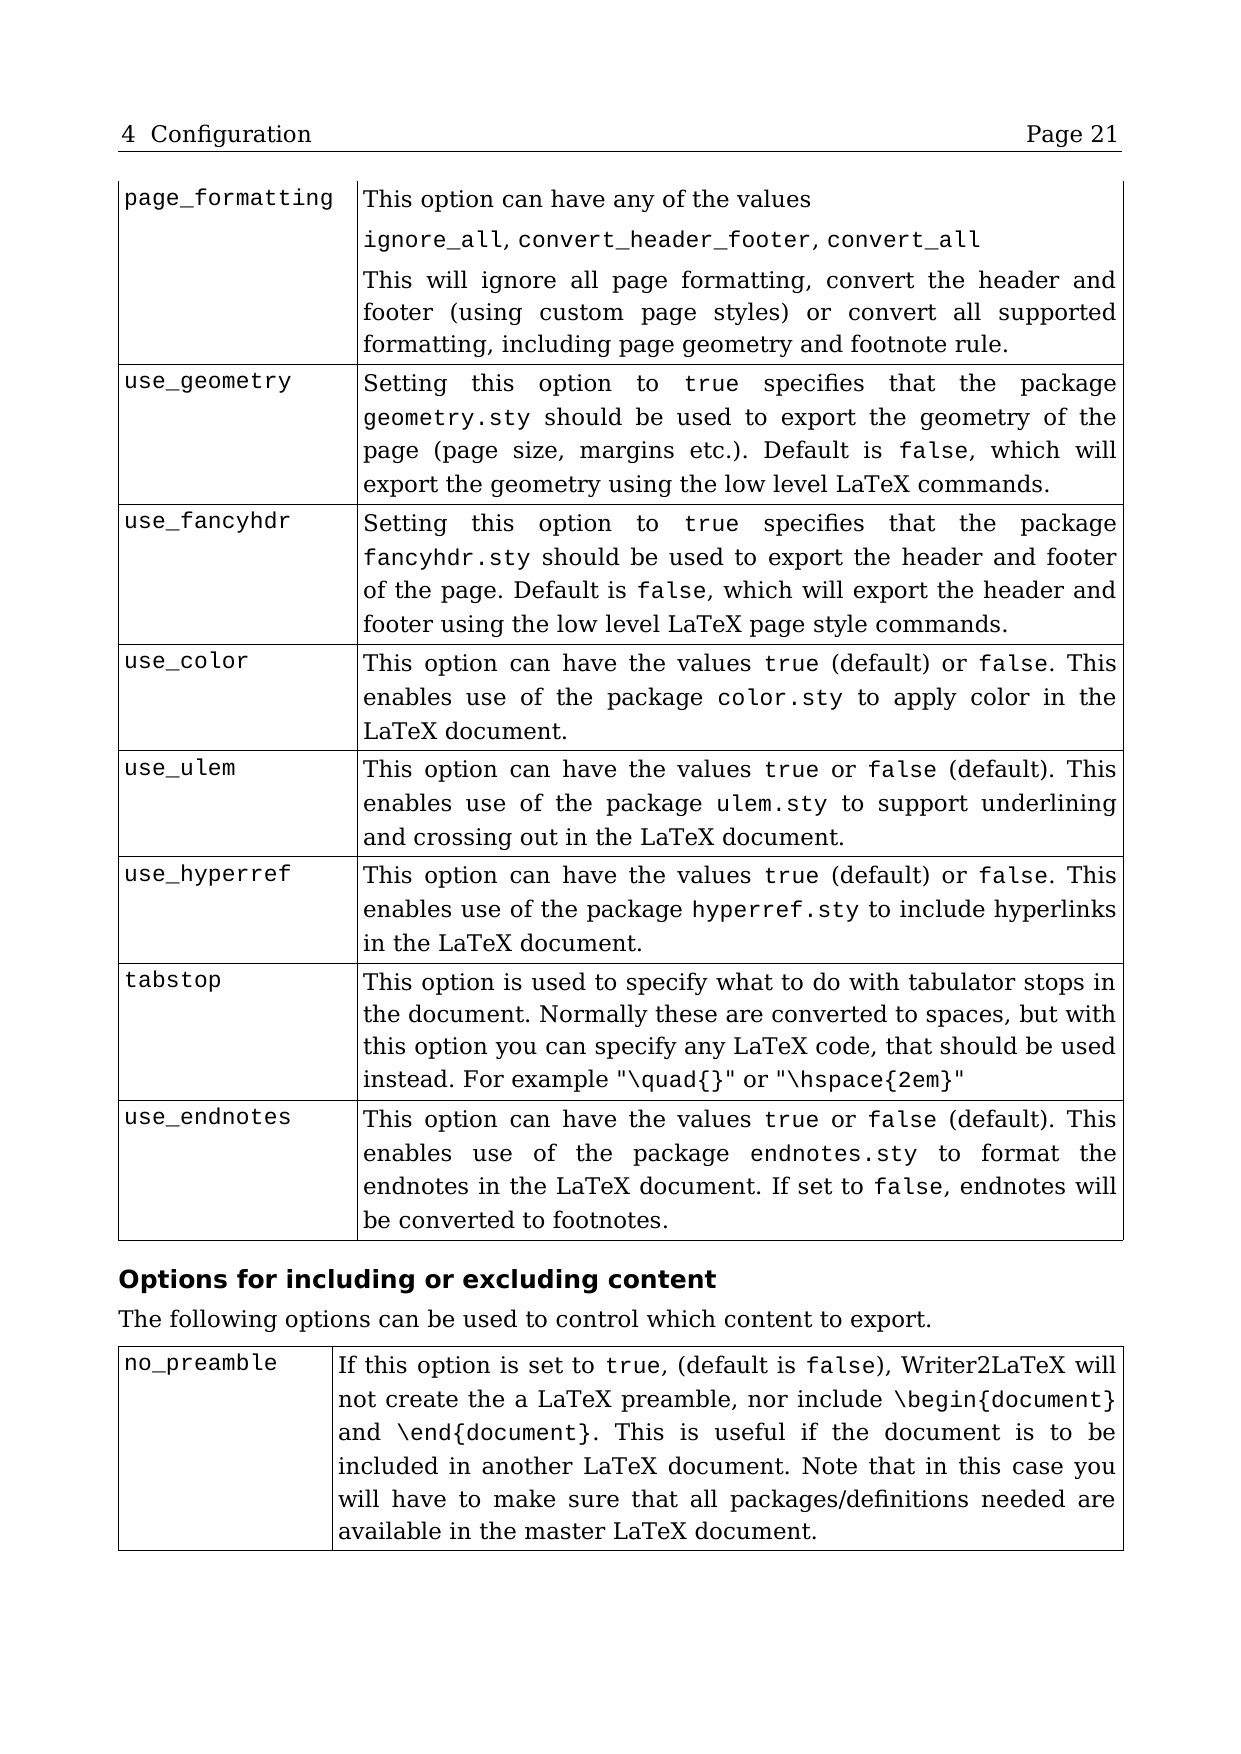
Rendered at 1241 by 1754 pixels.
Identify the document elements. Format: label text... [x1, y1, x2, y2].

table_cell use_endnotes [119, 1101, 357, 1240]
table_cell use_hyperref [119, 857, 357, 963]
table_cell This option can have the values true (default) or false. This enables use of the package hyperref.sty to include hyperlinks in the LaTeX document. [358, 857, 1123, 963]
table_cell This option is used to specify what to do with tabulator stops in the document. Normally these are converted to spaces, but with this option you can specify any LaTeX code, that should be used instead. For example "\quad{}" or "\hspace{2em}" [358, 964, 1123, 1100]
text The following options can be used to control which content to export. [118, 1306, 1122, 1333]
table_cell Setting this option to true specifies that the package fancyhdr.sty should be used to export the header and footer of the page. Default is false, which will export the header and footer using the low level LaTeX page style commands. [358, 505, 1123, 644]
table_cell tabstop [119, 964, 357, 1100]
table_cell This option can have the values true or false (default). This enables use of the package endnotes.sty to format the endnotes in the LaTeX document. If set to false, endnotes will be converted to footnotes. [358, 1101, 1123, 1240]
table_cell use_color [119, 645, 357, 750]
table_header If this option is set to true, (default is false), Writer2LaTeX will not create the a LaTeX preamble, nor include \begin{document} and \end{document}. This is useful if the document is to be included in another LaTeX document. Note that in this case you will have to make sure that all packages/definitions needed are available in the master LaTeX document. [333, 1347, 1123, 1550]
table_cell Setting this option to true specifies that the package geometry.sty should be used to export the geometry of the page (page size, margins etc.). Default is false, which will export the geometry using the low level LaTeX commands. [358, 365, 1123, 504]
table_cell This option can have the values true (default) or false. This enables use of the package color.sty to apply color in the LaTeX document. [358, 645, 1123, 750]
subtitle Options for including or excluding content [118, 1265, 1122, 1294]
table_cell page_formatting [119, 181, 357, 364]
table_cell use_geometry [119, 365, 357, 504]
table_cell This option can have the values true or false (default). This enables use of the package ulem.sty to support underlining and crossing out in the LaTeX document. [358, 751, 1123, 856]
table_cell This option can have any of the values ignore_all, convert_header_footer, convert_all This will ignore all page formatting, convert the header and footer (using custom page styles) or convert all supported formatting, including page geometry and footnote rule. [358, 181, 1123, 364]
table_cell use_ulem [119, 751, 357, 856]
table_cell use_fancyhdr [119, 505, 357, 644]
table_header no_preamble [119, 1347, 332, 1550]
